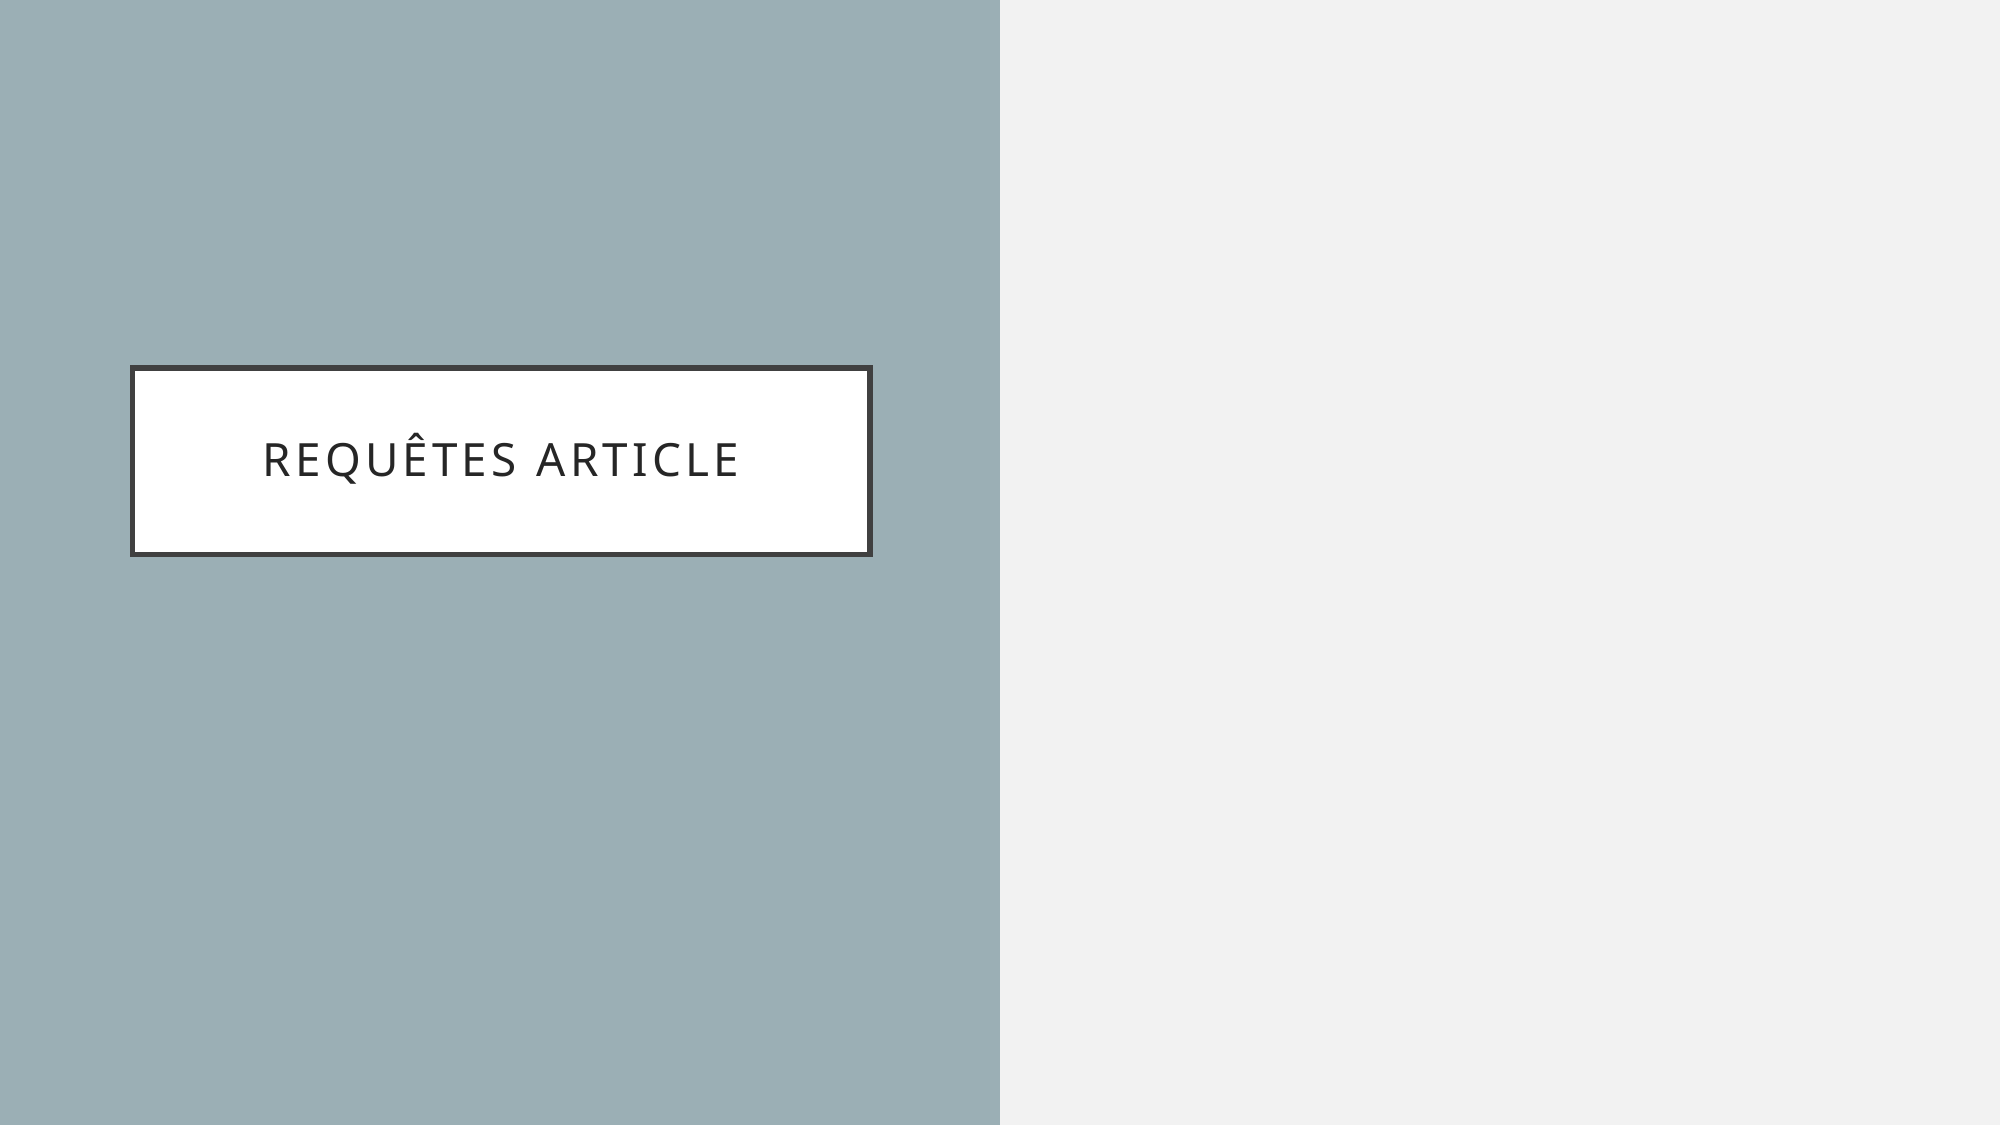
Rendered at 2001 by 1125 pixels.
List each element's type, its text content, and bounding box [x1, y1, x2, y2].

title Requêtes Article [132, 368, 871, 555]
